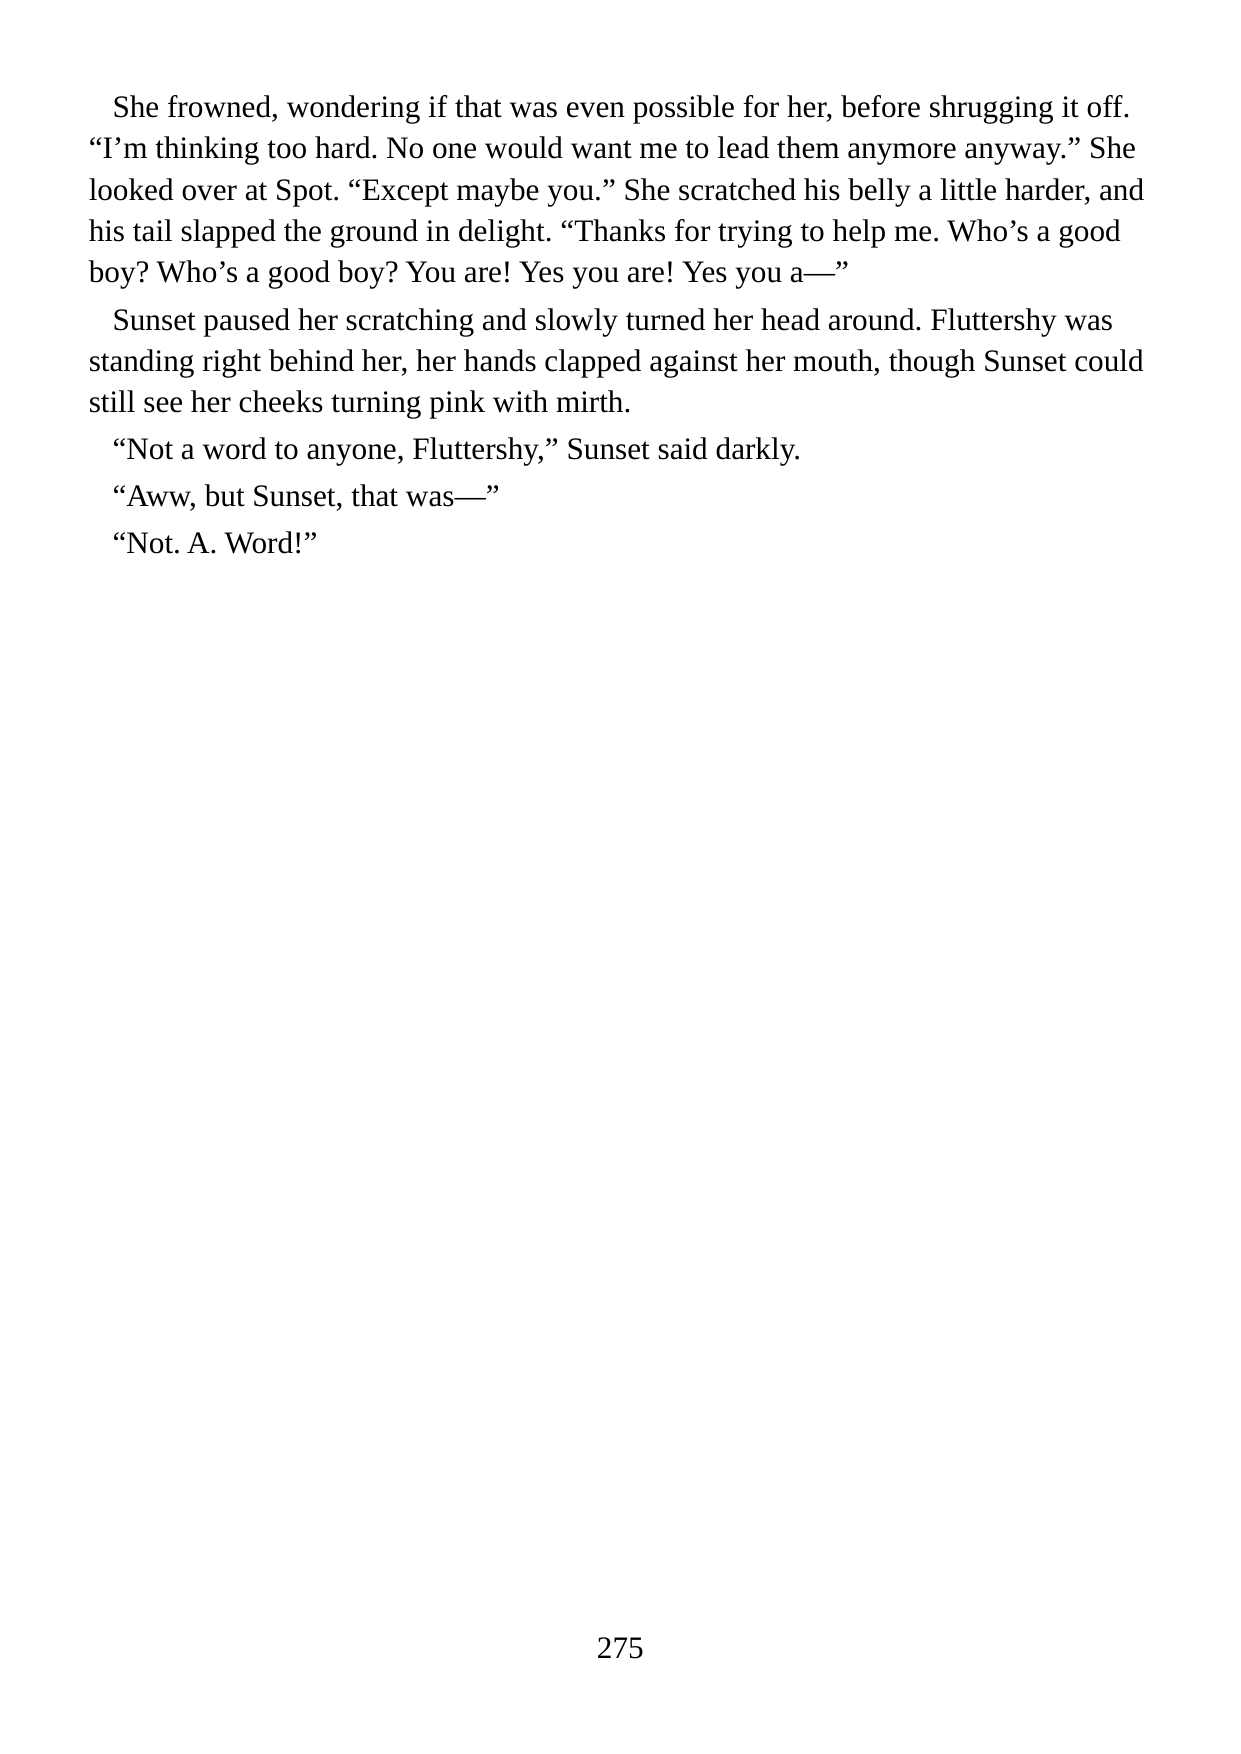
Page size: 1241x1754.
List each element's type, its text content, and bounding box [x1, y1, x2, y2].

text She frowned, wondering if that was even possible for her, before shrugging it off. “I’m thinking too hard. No one would want me to lead them anymore anyway.” She looked over at Spot. “Except maybe you.” She scratched his belly a little harder, and his tail slapped the ground in delight. “Thanks for trying to help me. Who’s a good boy? Who’s a good boy? You are! Yes you are! Yes you a—” [88, 88, 1152, 289]
text “Not a word to anyone, Fluttershy,” Sunset said darkly. [88, 430, 1152, 466]
text “Not. A. Word!” [88, 525, 1152, 561]
text “Aww, but Sunset, that was—” [88, 478, 1152, 513]
text Sunset paused her scratching and slowly turned her head around. Fluttershy was standing right behind her, her hands clapped against her mouth, though Sunset could still see her cheeks turning pink with mirth. [88, 301, 1152, 419]
